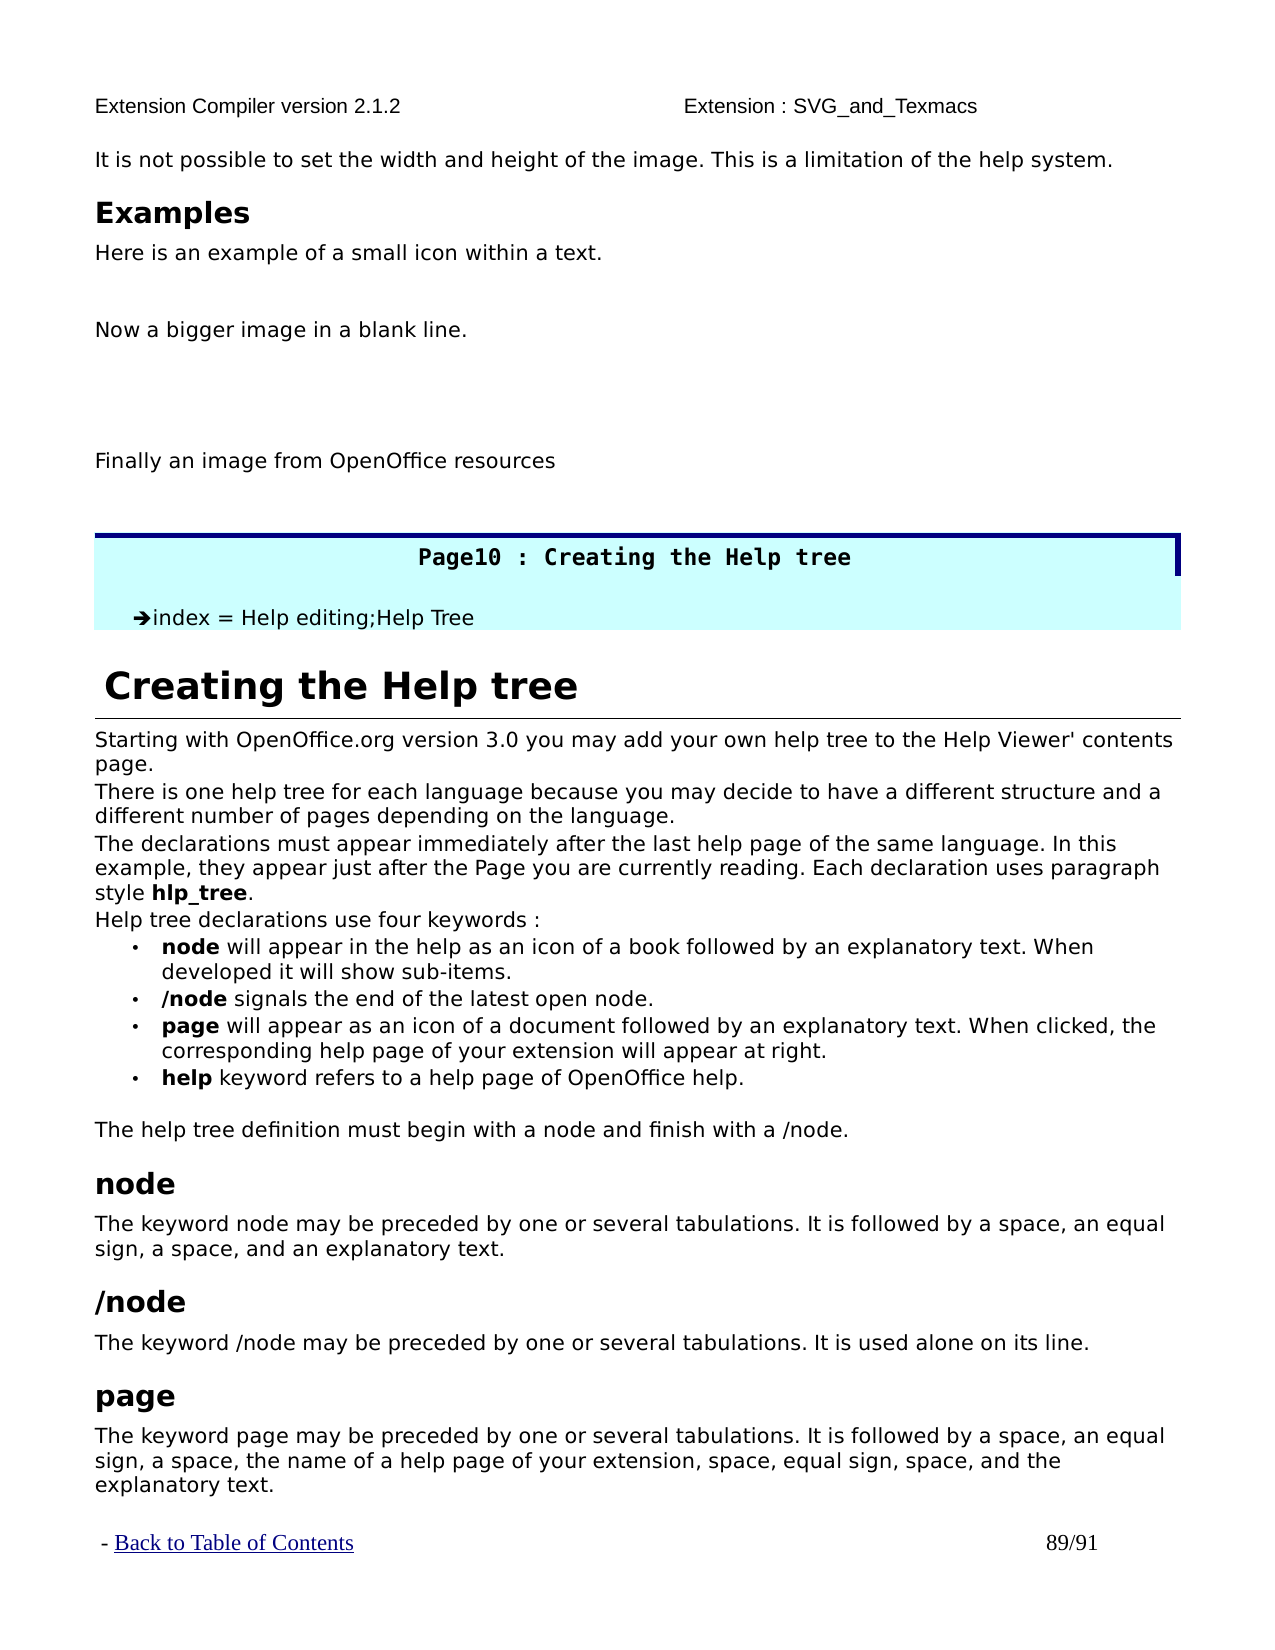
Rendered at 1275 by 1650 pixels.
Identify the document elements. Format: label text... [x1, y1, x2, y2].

text Help tree declarations use four keywords : [94, 908, 1181, 932]
text Now a bigger image in a blank line. [94, 269, 1181, 342]
text The keyword /node may be preceded by one or several tabulations. It is used alone on its line. [94, 1330, 1181, 1355]
text Creating the Help tree [94, 655, 1181, 718]
text Finally an image from OpenOffice resources [94, 400, 1181, 473]
text page [94, 1380, 1181, 1414]
list /node signals the end of the latest open node. [132, 987, 1181, 1012]
list help keyword refers to a help page of OpenOffice help. [132, 1066, 1181, 1091]
list node will appear in the help as an icon of a book followed by an explanatory text. When developed it will show sub-items. [132, 935, 1181, 984]
text The help tree definition must begin with a node and finish with a /node. [94, 1094, 1181, 1143]
list page will appear as an icon of a document followed by an explanatory text. When clicked, the corresponding help page of your extension will appear at right. [132, 1014, 1181, 1063]
text The keyword page may be preceded by one or several tabulations. It is followed by a space, an equal sign, a space, the name of a help page of your extension, space, equal sign, space, and the explanatory text. [94, 1424, 1181, 1498]
text The declarations must appear immediately after the last help page of the same language. In this example, they appear just after the Page you are currently reading. Each declaration uses paragraph style hlp_tree. [94, 831, 1181, 905]
text Starting with OpenOffice.org version 3.0 you may add your own help tree to the Help Viewer' contents page. [94, 728, 1181, 777]
list index = Help editing;Help Tree [94, 606, 1181, 630]
text There is one help tree for each language because you may decide to have a different structure and a different number of pages depending on the language. [94, 779, 1181, 828]
text Page10 : Creating the Help tree [94, 534, 1175, 576]
text node [94, 1167, 1181, 1201]
text Examples [94, 197, 1181, 231]
text The keyword node may be preceded by one or several tabulations. It is followed by a space, an equal sign, a space, and an explanatory text. [94, 1212, 1181, 1261]
text Here is an example of a small icon within a text. [94, 241, 1181, 266]
text /node [94, 1286, 1181, 1320]
text It is not possible to set the width and height of the image. This is a limitation of the help system. [94, 147, 1181, 172]
